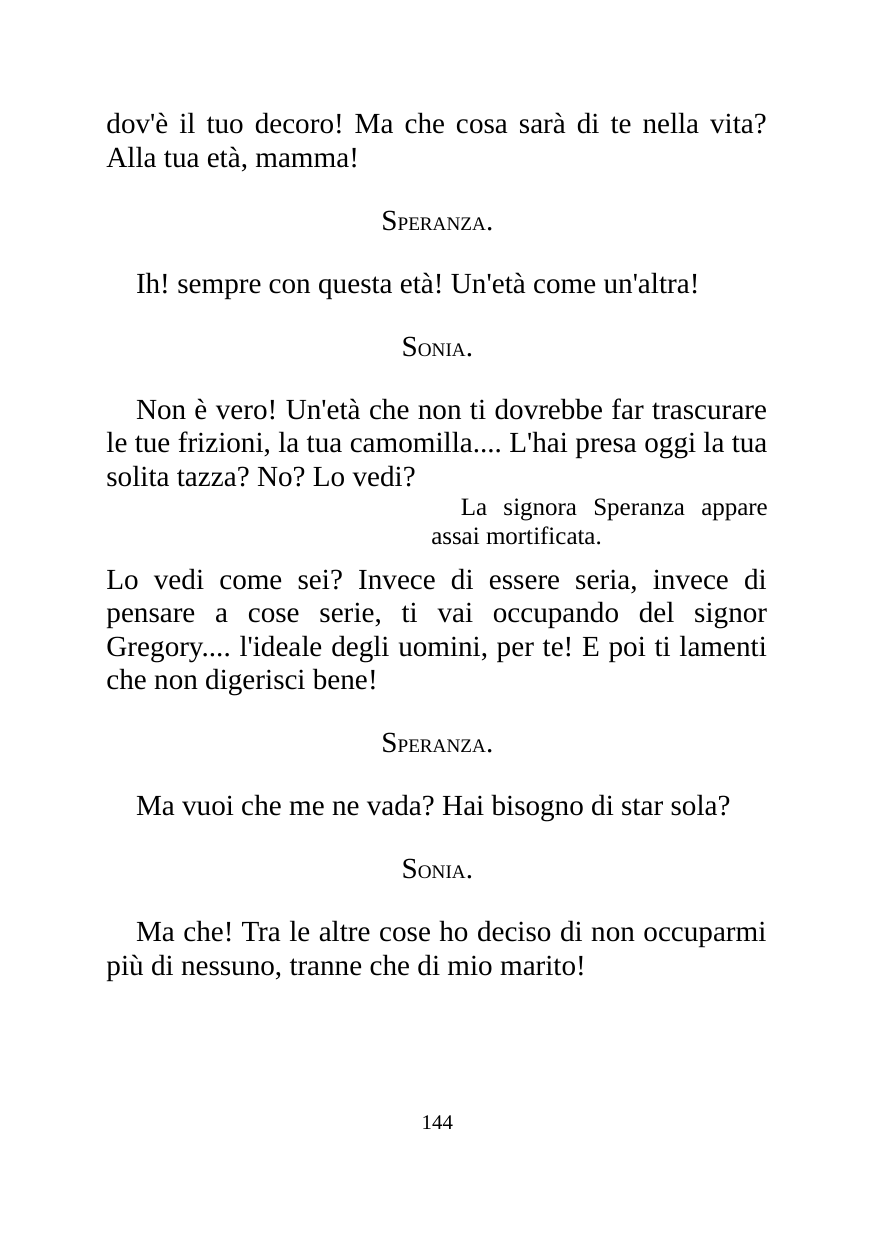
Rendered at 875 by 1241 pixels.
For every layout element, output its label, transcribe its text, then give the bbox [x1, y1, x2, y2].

text dov'è il tuo decoro! Ma che cosa sarà di te nella vita? Alla tua età, mamma! [106, 106, 768, 173]
text La signora Speranza appare assai mortificata. [431, 492, 768, 550]
text Non è vero! Un'età che non ti dovrebbe far trascurare le tue frizioni, la tua camomilla.... L'hai presa oggi la tua solita tazza? No? Lo vedi? [106, 392, 768, 492]
text Ma vuoi che me ne vada? Hai bisogno di star sola? [106, 788, 768, 822]
text Ma che! Tra le altre cose ho deciso di non occuparmi più di nessuno, tranne che di mio marito! [106, 914, 768, 982]
text Ih! sempre con questa età! Un'età come un'altra! [106, 266, 768, 299]
text Sonia. [106, 329, 768, 362]
text Speranza. [106, 725, 768, 759]
text Lo vedi come sei? Invece di essere seria, invece di pensare a cose serie, ti vai occupando del signor Gregory.... l'ideale degli uomini, per te! E poi ti lamenti che non digerisci bene! [106, 562, 768, 696]
text Speranza. [106, 203, 768, 236]
text Sonia. [106, 851, 768, 885]
